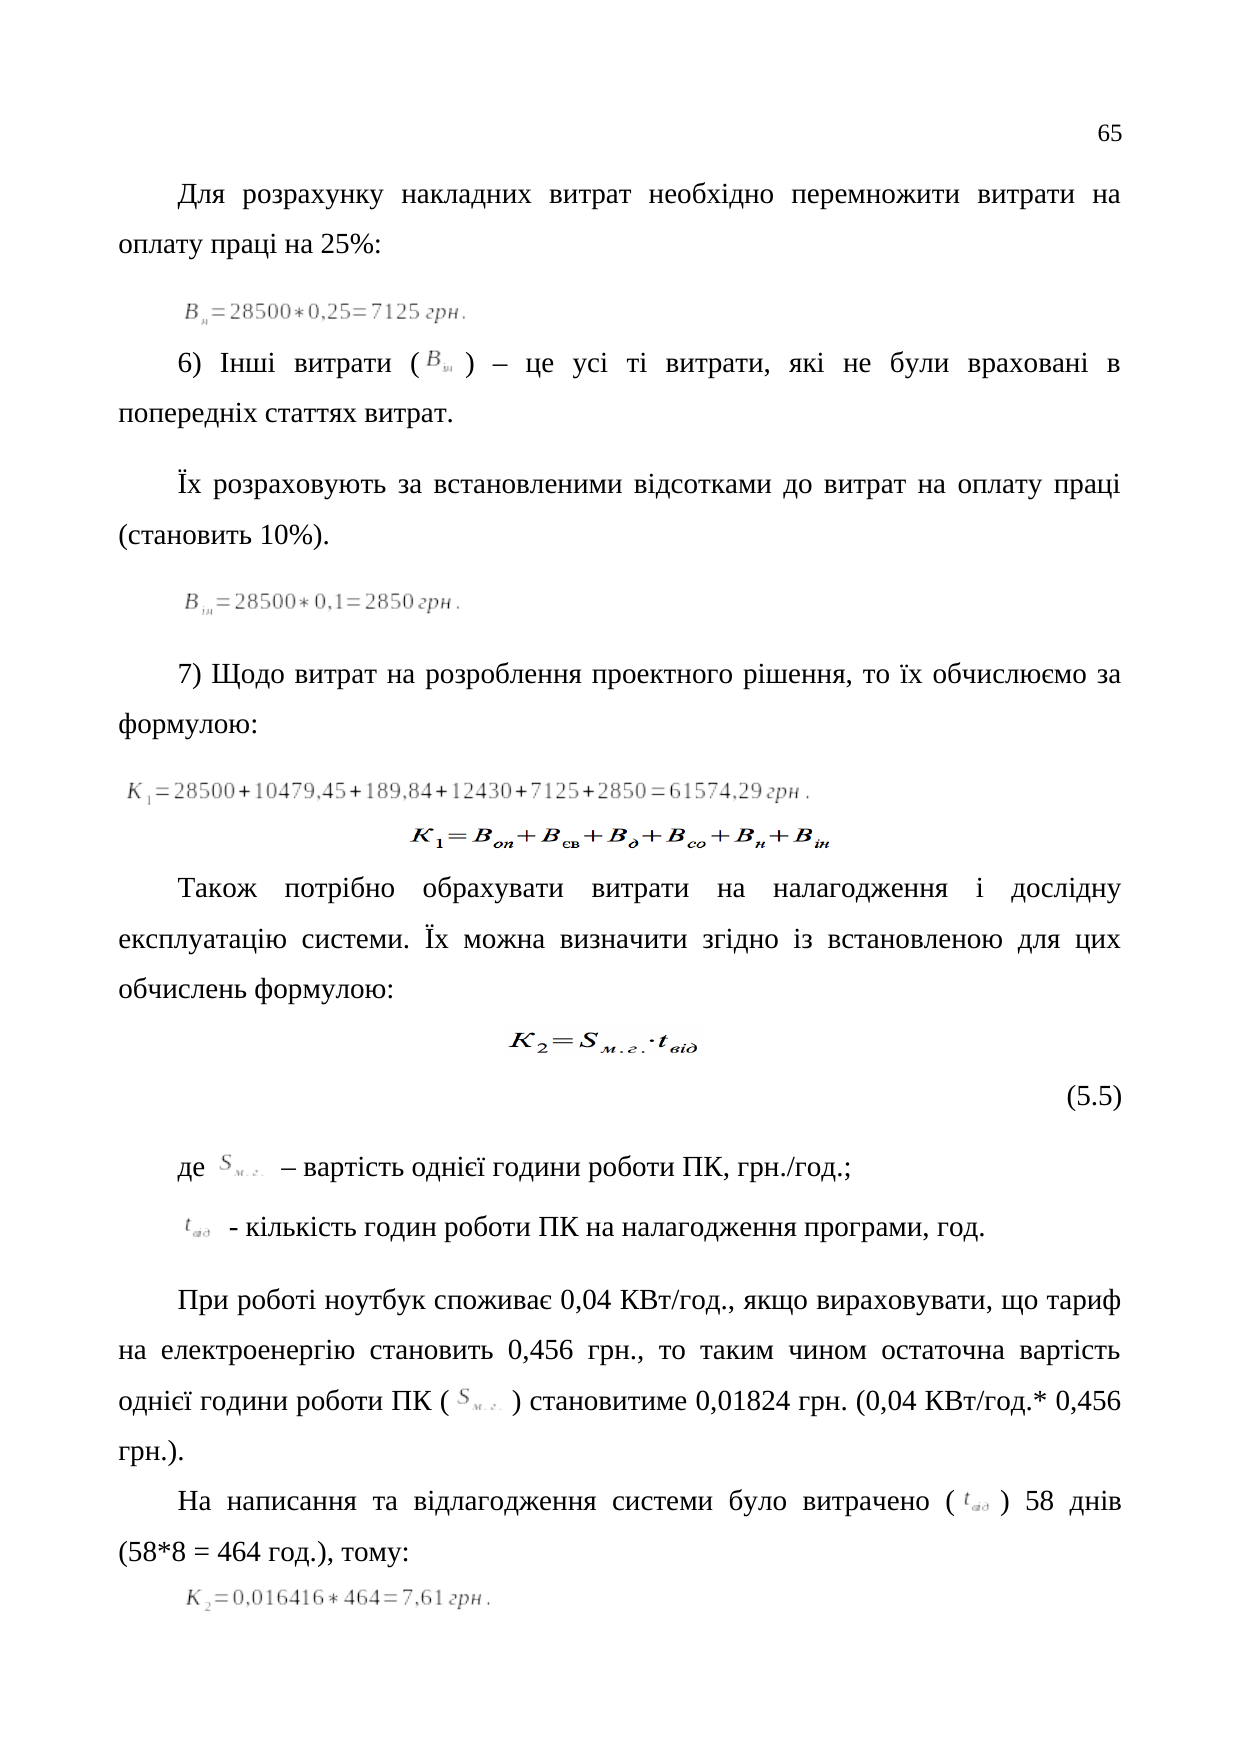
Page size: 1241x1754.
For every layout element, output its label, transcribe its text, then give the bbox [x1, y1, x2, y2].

text де – вартість однієї години роботи ПК, грн./год.; [118, 1149, 1122, 1183]
text - кількість годин роботи ПК на налагодження програми, год. [118, 1209, 1122, 1244]
text Їх розраховують за встановленими відсотками до витрат на оплату праці (становить 10%). [118, 466, 1122, 550]
picture [401, 816, 840, 853]
text При роботі ноутбук споживає 0,04 КВт/год., якщо вираховувати, що тариф на електроенергію становить 0,456 грн., то таким чином остаточна вартість однієї години роботи ПК () становитиме 0,01824 грн. (0,04 КВт/год.* 0,456 грн.). [118, 1282, 1122, 1467]
text Для розрахунку накладних витрат необхідно перемножити витрати на оплату праці на 25%: [118, 176, 1122, 260]
text 6) Інші витрати () – це усі ті витрати, які не були враховані в попередніх статтях витрат. [118, 345, 1122, 429]
picture [501, 1024, 704, 1060]
text Також потрібно обрахувати витрати на налагодження і дослідну експлуатацію системи. Їх можна визначити згідно із встановленою для цих обчислень формулою: [118, 845, 1122, 1005]
text На написання та відлагодження системи було витрачено () 58 днів (58*8 = 464 год.), тому: [118, 1483, 1122, 1567]
text (5.5) [118, 1023, 1122, 1111]
text 7) Щодо витрат на розроблення проектного рішення, то їх обчислюємо за формулою: [118, 656, 1122, 740]
